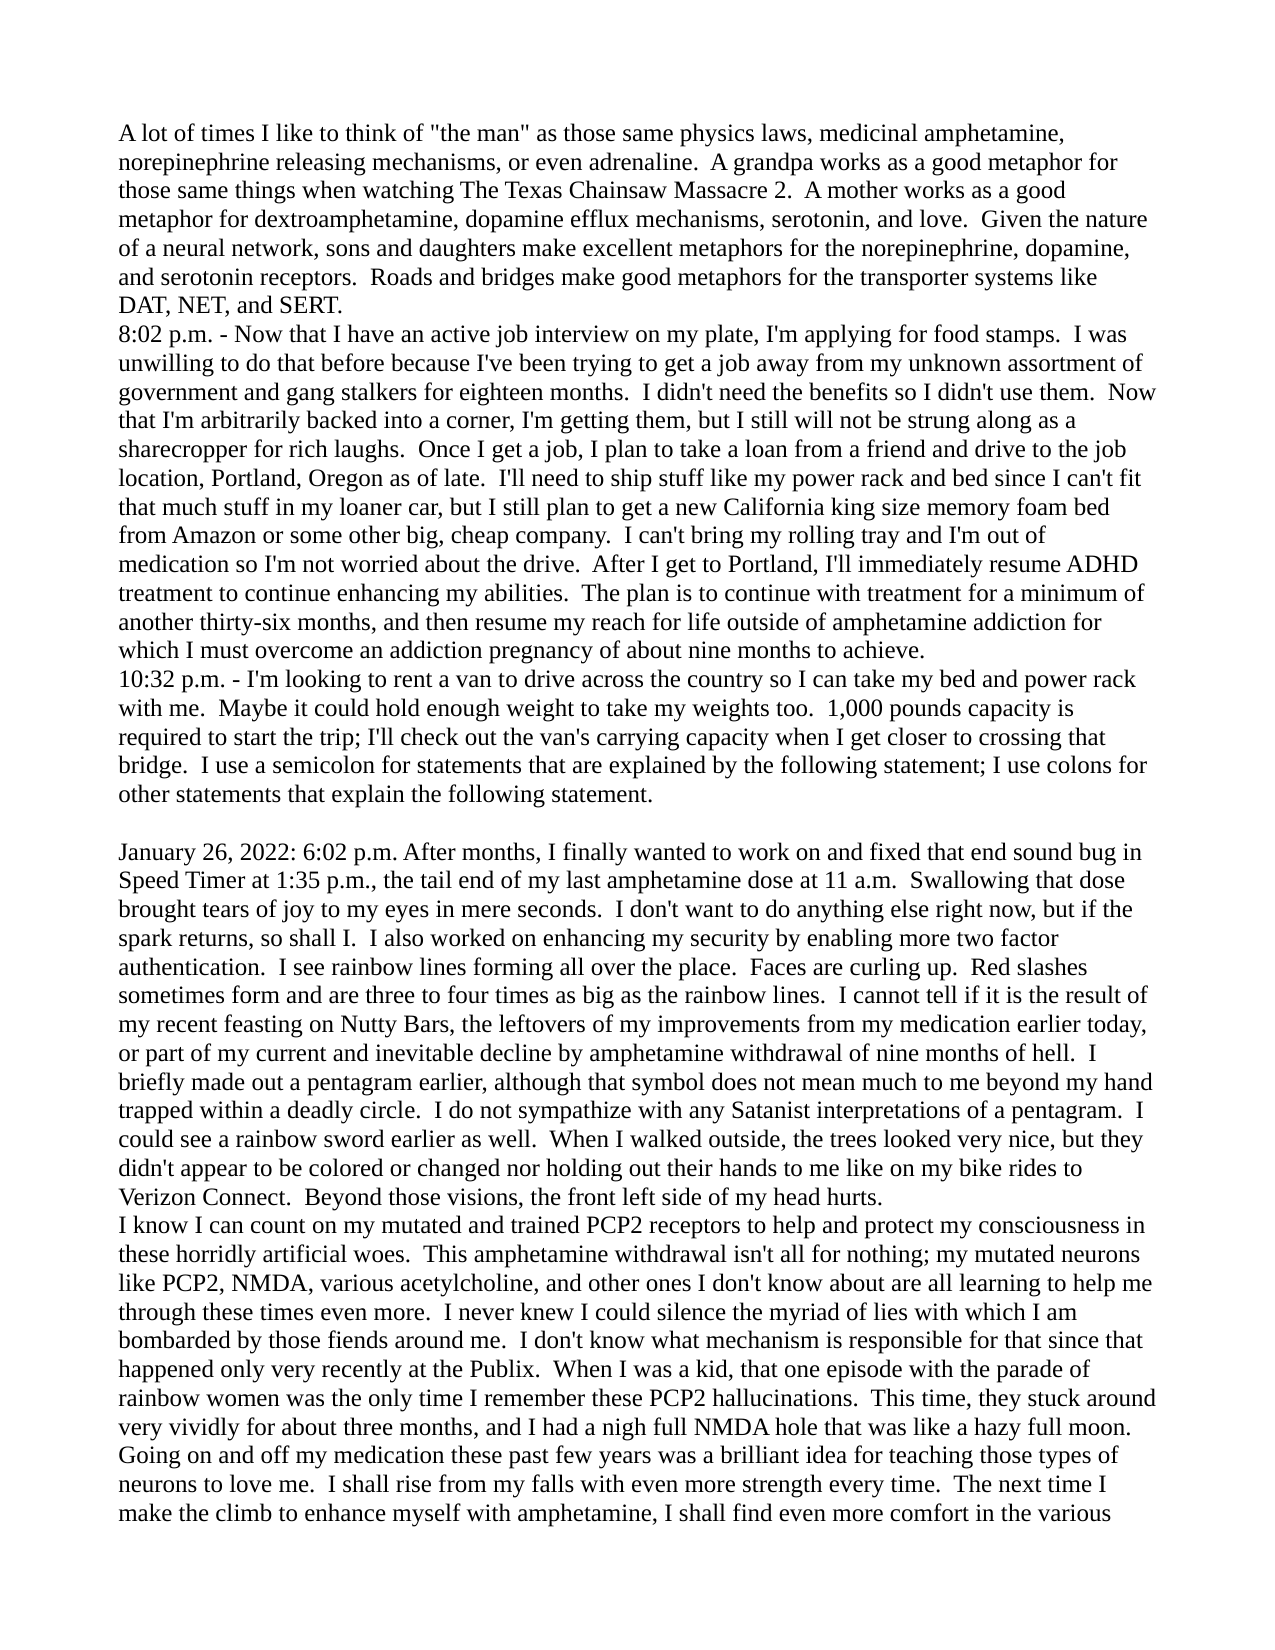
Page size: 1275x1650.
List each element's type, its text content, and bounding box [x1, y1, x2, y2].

text 8:02 p.m. - Now that I have an active job interview on my plate, I'm applying for food stamps. I was unwilling to do that before because I've been trying to get a job away from my unknown assortment of government and gang stalkers for eighteen months. I didn't need the benefits so I didn't use them. Now that I'm arbitrarily backed into a corner, I'm getting them, but I still will not be strung along as a sharecropper for rich laughs. Once I get a job, I plan to take a loan from a friend and drive to the job location, Portland, Oregon as of late. I'll need to ship stuff like my power rack and bed since I can't fit that much stuff in my loaner car, but I still plan to get a new California king size memory foam bed from Amazon or some other big, cheap company. I can't bring my rolling tray and I'm out of medication so I'm not worried about the drive. After I get to Portland, I'll immediately resume ADHD treatment to continue enhancing my abilities. The plan is to continue with treatment for a minimum of another thirty-six months, and then resume my reach for life outside of amphetamine addiction for which I must overcome an addiction pregnancy of about nine months to achieve. [118, 319, 1157, 664]
text A lot of times I like to think of "the man" as those same physics laws, medicinal amphetamine, norepinephrine releasing mechanisms, or even adrenaline. A grandpa works as a good metaphor for those same things when watching The Texas Chainsaw Massacre 2. A mother works as a good metaphor for dextroamphetamine, dopamine efflux mechanisms, serotonin, and love. Given the nature of a neural network, sons and daughters make excellent metaphors for the norepinephrine, dopamine, and serotonin receptors. Roads and bridges make good metaphors for the transporter systems like DAT, NET, and SERT. [118, 118, 1157, 319]
text January 26, 2022: 6:02 p.m. After months, I finally wanted to work on and fixed that end sound bug in Speed Timer at 1:35 p.m., the tail end of my last amphetamine dose at 11 a.m. Swallowing that dose brought tears of joy to my eyes in mere seconds. I don't want to do anything else right now, but if the spark returns, so shall I. I also worked on enhancing my security by enabling more two factor authentication. I see rainbow lines forming all over the place. Faces are curling up. Red slashes sometimes form and are three to four times as big as the rainbow lines. I cannot tell if it is the result of my recent feasting on Nutty Bars, the leftovers of my improvements from my medication earlier today, or part of my current and inevitable decline by amphetamine withdrawal of nine months of hell. I briefly made out a pentagram earlier, although that symbol does not mean much to me beyond my hand trapped within a deadly circle. I do not sympathize with any Satanist interpretations of a pentagram. I could see a rainbow sword earlier as well. When I walked outside, the trees looked very nice, but they didn't appear to be colored or changed nor holding out their hands to me like on my bike rides to Verizon Connect. Beyond those visions, the front left side of my head hurts. [118, 837, 1157, 1211]
text 10:32 p.m. - I'm looking to rent a van to drive across the country so I can take my bed and power rack with me. Maybe it could hold enough weight to take my weights too. 1,000 pounds capacity is required to start the trip; I'll check out the van's carrying capacity when I get closer to crossing that bridge. I use a semicolon for statements that are explained by the following statement; I use colons for other statements that explain the following statement. [118, 664, 1157, 808]
text I know I can count on my mutated and trained PCP2 receptors to help and protect my consciousness in these horridly artificial woes. This amphetamine withdrawal isn't all for nothing; my mutated neurons like PCP2, NMDA, various acetylcholine, and other ones I don't know about are all learning to help me through these times even more. I never knew I could silence the myriad of lies with which I am bombarded by those fiends around me. I don't know what mechanism is responsible for that since that happened only very recently at the Publix. When I was a kid, that one episode with the parade of rainbow women was the only time I remember these PCP2 hallucinations. This time, they stuck around very vividly for about three months, and I had a nigh full NMDA hole that was like a hazy full moon. Going on and off my medication these past few years was a brilliant idea for teaching those types of neurons to love me. I shall rise from my falls with even more strength every time. The next time I make the climb to enhance myself with amphetamine, I shall find even more comfort in the various [118, 1211, 1157, 1527]
